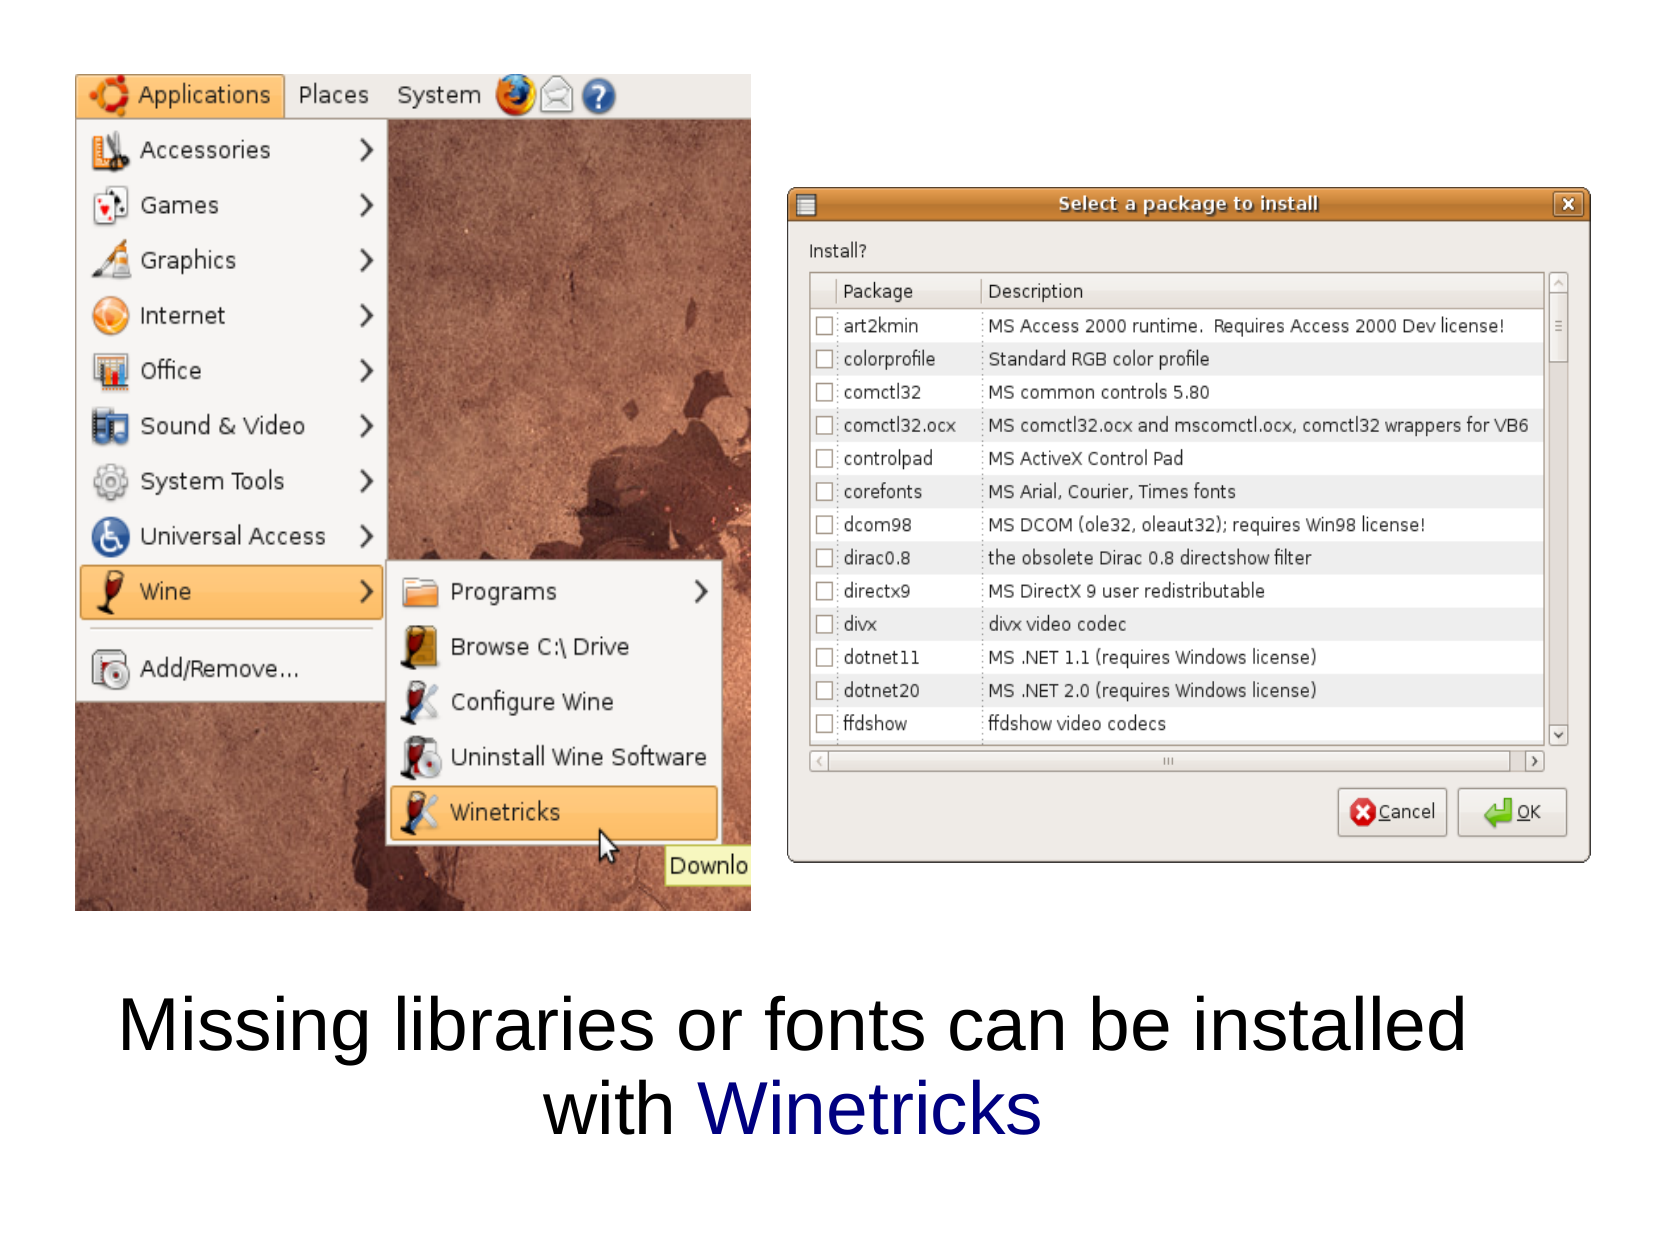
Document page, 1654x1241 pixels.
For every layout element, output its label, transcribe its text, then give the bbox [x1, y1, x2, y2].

picture [75, 74, 751, 911]
picture [787, 187, 1591, 863]
title Missing libraries or fonts can be installed with Winetricks [49, 970, 1538, 1163]
